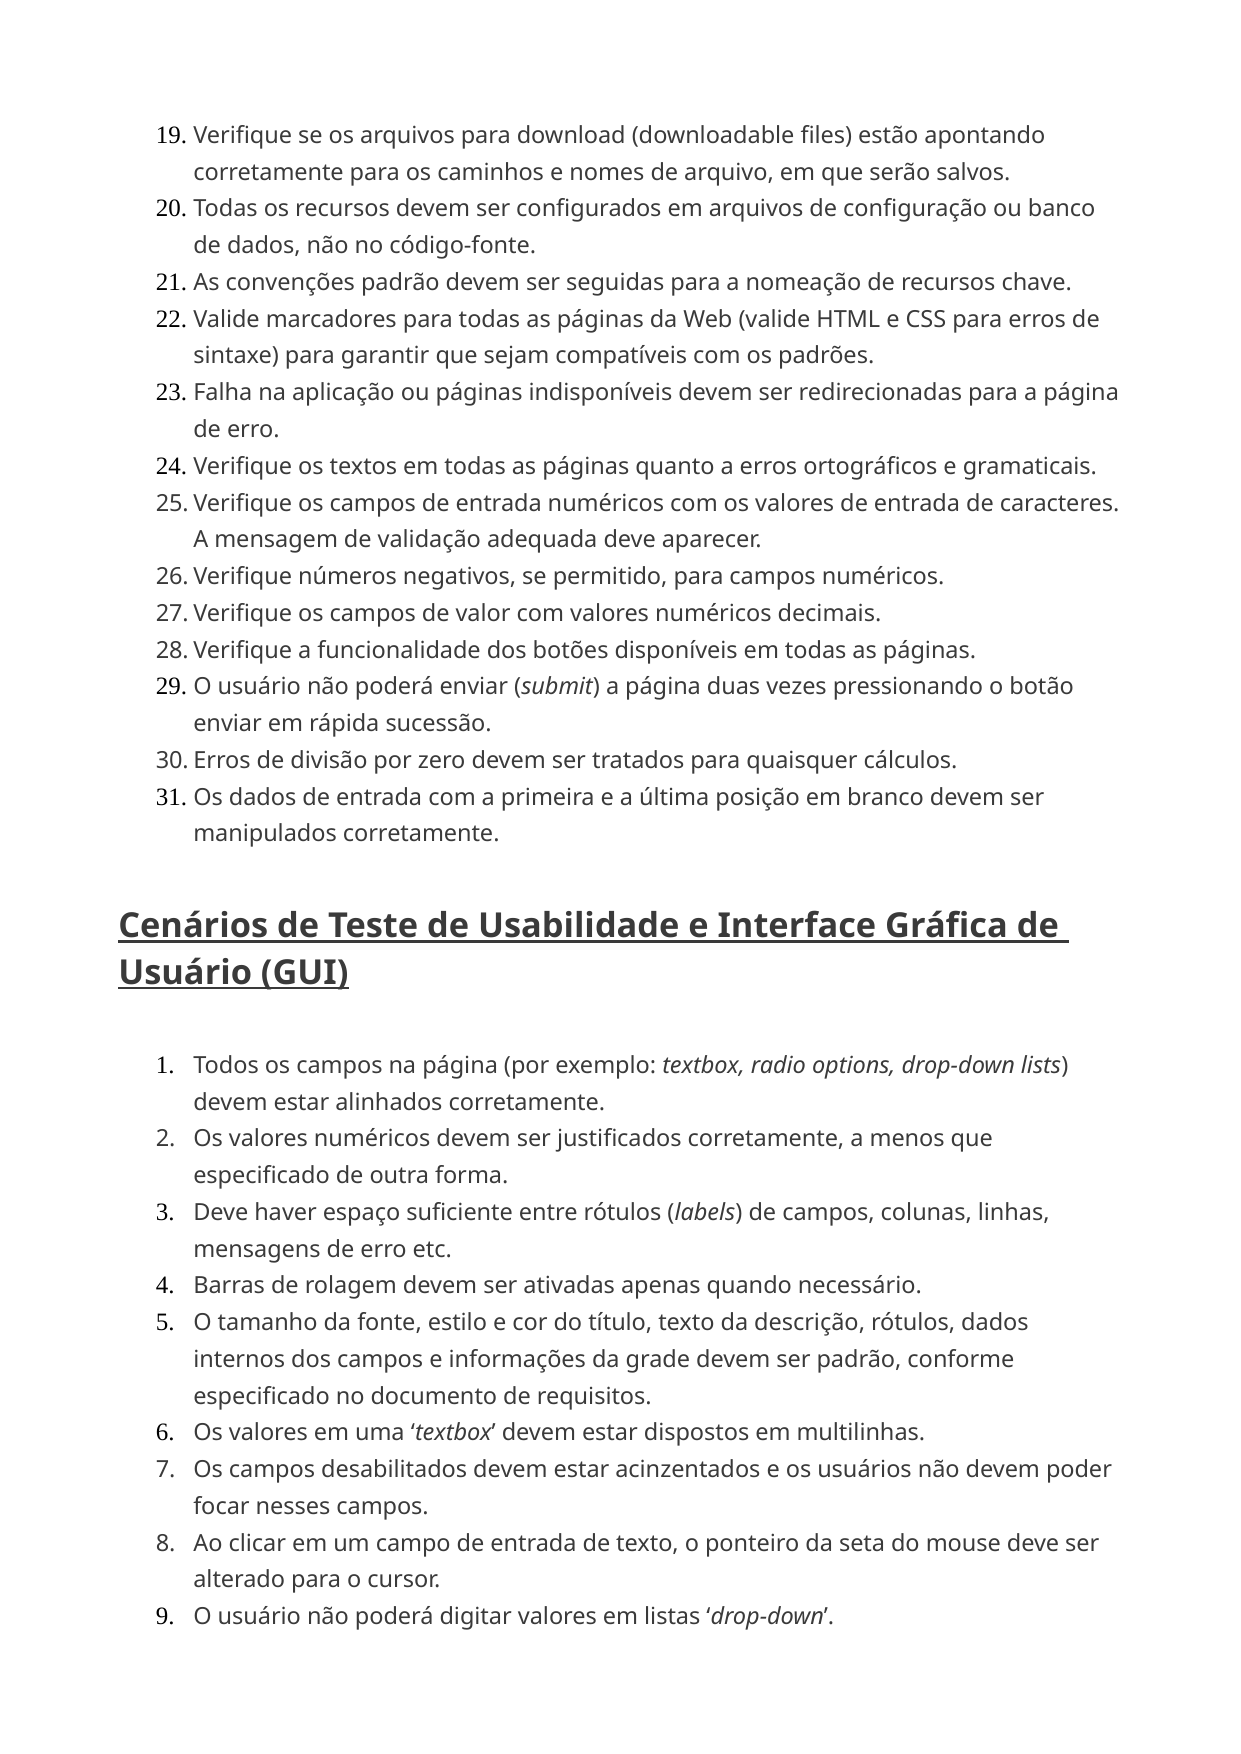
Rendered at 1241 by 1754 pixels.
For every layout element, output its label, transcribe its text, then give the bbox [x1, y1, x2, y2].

list Os valores numéricos devem ser justificados corretamente, a menos que especificado de outra forma. [156, 1122, 1122, 1190]
list Ao clicar em um campo de entrada de texto, o ponteiro da seta do mouse deve ser alterado para o cursor. [156, 1526, 1122, 1595]
list Barras de rolagem devem ser ativadas apenas quando necessário. [156, 1269, 1122, 1301]
list Falha na aplicação ou páginas indisponíveis devem ser redirecionadas para a página de erro. [156, 376, 1122, 444]
list Todas os recursos devem ser configurados em arquivos de configuração ou banco de dados, não no código-fonte. [156, 192, 1122, 260]
list Os campos desabilitados devem estar acinzentados e os usuários não devem poder focar nesses campos. [156, 1452, 1122, 1521]
list O usuário não poderá enviar (submit) a página duas vezes pressionando o botão enviar em rápida sucessão. [156, 670, 1122, 738]
list O usuário não poderá digitar valores em listas ‘drop-down’. [156, 1599, 1122, 1632]
list As convenções padrão devem ser seguidas para a nomeação de recursos chave. [156, 265, 1122, 297]
list Verifique se os arquivos para download (downloadable files) estão apontando corretamente para os caminhos e nomes de arquivo, em que serão salvos. [156, 118, 1122, 187]
list Verifique os campos de entrada numéricos com os valores de entrada de caracteres. A mensagem de validação adequada deve aparecer. [156, 486, 1122, 554]
list Valide marcadores para todas as páginas da Web (valide HTML e CSS para erros de sintaxe) para garantir que sejam compatíveis com os padrões. [156, 302, 1122, 371]
subtitle Cenários de Teste de Usabilidade e Interface Gráfica de Usuário (GUI) [118, 900, 1122, 994]
list Verifique os textos em todas as páginas quanto a erros ortográficos e gramaticais. [156, 449, 1122, 481]
list Os valores em uma ‘textbox’ devem estar dispostos em multilinhas. [156, 1416, 1122, 1448]
list Erros de divisão por zero devem ser tratados para quaisquer cálculos. [156, 743, 1122, 775]
list Verifique a funcionalidade dos botões disponíveis em todas as páginas. [156, 633, 1122, 665]
list O tamanho da fonte, estilo e cor do título, texto da descrição, rótulos, dados internos dos campos e informações da grade devem ser padrão, conforme especificado no documento de requisitos. [156, 1305, 1122, 1411]
list Todos os campos na página (por exemplo: textbox, radio options, drop-down lists) devem estar alinhados corretamente. [156, 1048, 1122, 1117]
list Verifique números negativos, se permitido, para campos numéricos. [156, 559, 1122, 591]
list Os dados de entrada com a primeira e a última posição em branco devem ser manipulados corretamente. [156, 780, 1122, 849]
list Deve haver espaço suficiente entre rótulos (labels) de campos, colunas, linhas, mensagens de erro etc. [156, 1195, 1122, 1264]
list Verifique os campos de valor com valores numéricos decimais. [156, 596, 1122, 628]
